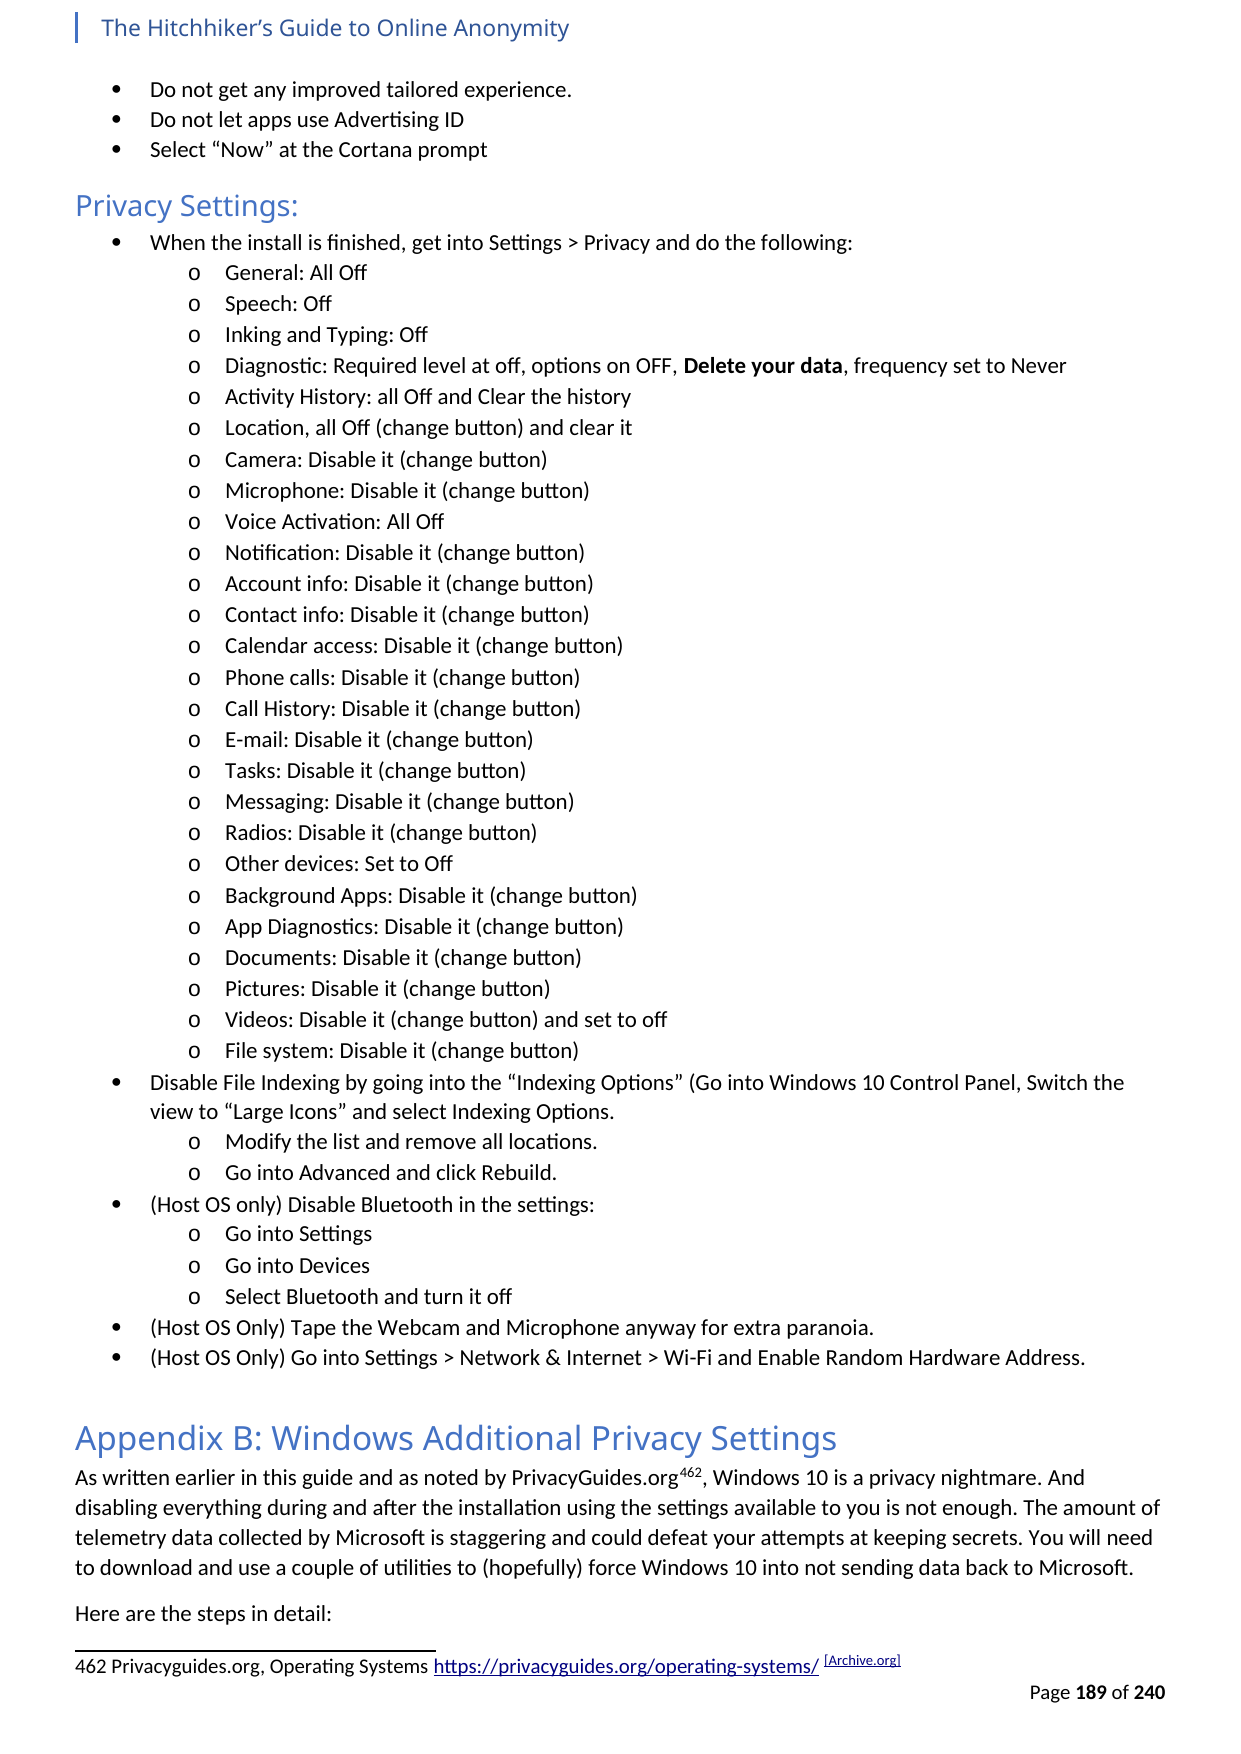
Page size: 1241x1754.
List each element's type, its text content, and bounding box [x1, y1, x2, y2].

list Do not get any improved tailored experience. [75, 75, 1165, 103]
list Radios: Disable it (change button) [187, 818, 1165, 848]
list Call History: Disable it (change button) [187, 694, 1165, 723]
list Select “Now” at the Cortana prompt [75, 135, 1165, 163]
list Go into Advanced and click Rebuild. [187, 1158, 1165, 1188]
list E-mail: Disable it (change button) [187, 725, 1165, 754]
list Do not let apps use Advertising ID [75, 105, 1165, 133]
subtitle Privacy Settings: [75, 186, 1165, 225]
list Contact info: Disable it (change button) [187, 600, 1165, 629]
subtitle Appendix B: Windows Additional Privacy Settings [75, 1414, 1165, 1460]
list Modify the list and remove all locations. [187, 1127, 1165, 1157]
list (Host OS Only) Go into Settings > Network & Internet > Wi-Fi and Enable Random Hardware Address. [112, 1343, 1165, 1371]
list Activity History: all Off and Clear the history [187, 382, 1165, 412]
list Inking and Typing: Off [187, 320, 1165, 349]
list Pictures: Disable it (change button) [187, 974, 1165, 1003]
list Background Apps: Disable it (change button) [187, 881, 1165, 910]
list When the install is finished, get into Settings > Privacy and do the following: [75, 228, 1165, 256]
list Voice Activation: All Off [187, 507, 1165, 536]
list Other devices: Set to Off [187, 849, 1165, 879]
list Videos: Disable it (change button) and set to off [187, 1005, 1165, 1034]
list Diagnostic: Required level at off, options on OFF, Delete your data, frequency set to Never [187, 351, 1165, 380]
list Messaging: Disable it (change button) [187, 787, 1165, 816]
list Go into Devices [187, 1251, 1165, 1280]
list Go into Settings [187, 1219, 1165, 1249]
list Speech: Off [187, 289, 1165, 318]
list Notification: Disable it (change button) [187, 538, 1165, 567]
text Privacyguides.org, Operating Systems https://privacyguides.org/operating-systems/ [Archive.org] [75, 1651, 1165, 1679]
list File system: Disable it (change button) [187, 1036, 1165, 1066]
list Documents: Disable it (change button) [187, 943, 1165, 972]
list App Diagnostics: Disable it (change button) [187, 912, 1165, 941]
list Select Bluetooth and turn it off [187, 1282, 1165, 1311]
text Here are the steps in detail: [75, 1599, 1165, 1627]
list (Host OS only) Disable Bluetooth in the settings: [112, 1190, 1165, 1218]
list (Host OS Only) Tape the Webcam and Microphone anyway for extra paranoia. [112, 1313, 1165, 1341]
list Camera: Disable it (change button) [187, 445, 1165, 474]
list Phone calls: Disable it (change button) [187, 663, 1165, 692]
list Microphone: Disable it (change button) [187, 476, 1165, 505]
list Tasks: Disable it (change button) [187, 756, 1165, 785]
list Account info: Disable it (change button) [187, 569, 1165, 598]
list Calendar access: Disable it (change button) [187, 632, 1165, 661]
text As written earlier in this guide and as noted by PrivacyGuides.org, Windows 10 is a privacy nightmare. And disabling everything during and after the installation using the settings available to you is not enough. The amount of telemetry data collected by Microsoft is staggering and could defeat your attempts at keeping secrets. You will need to download and use a couple of utilities to (hopefully) force Windows 10 into not sending data back to Microsoft. [75, 1463, 1165, 1581]
list Disable File Indexing by going into the “Indexing Options” (Go into Windows 10 Control Panel, Switch the view to “Large Icons” and select Indexing Options. [112, 1068, 1165, 1126]
list Location, all Off (change button) and clear it [187, 413, 1165, 443]
list General: All Off [187, 258, 1165, 287]
